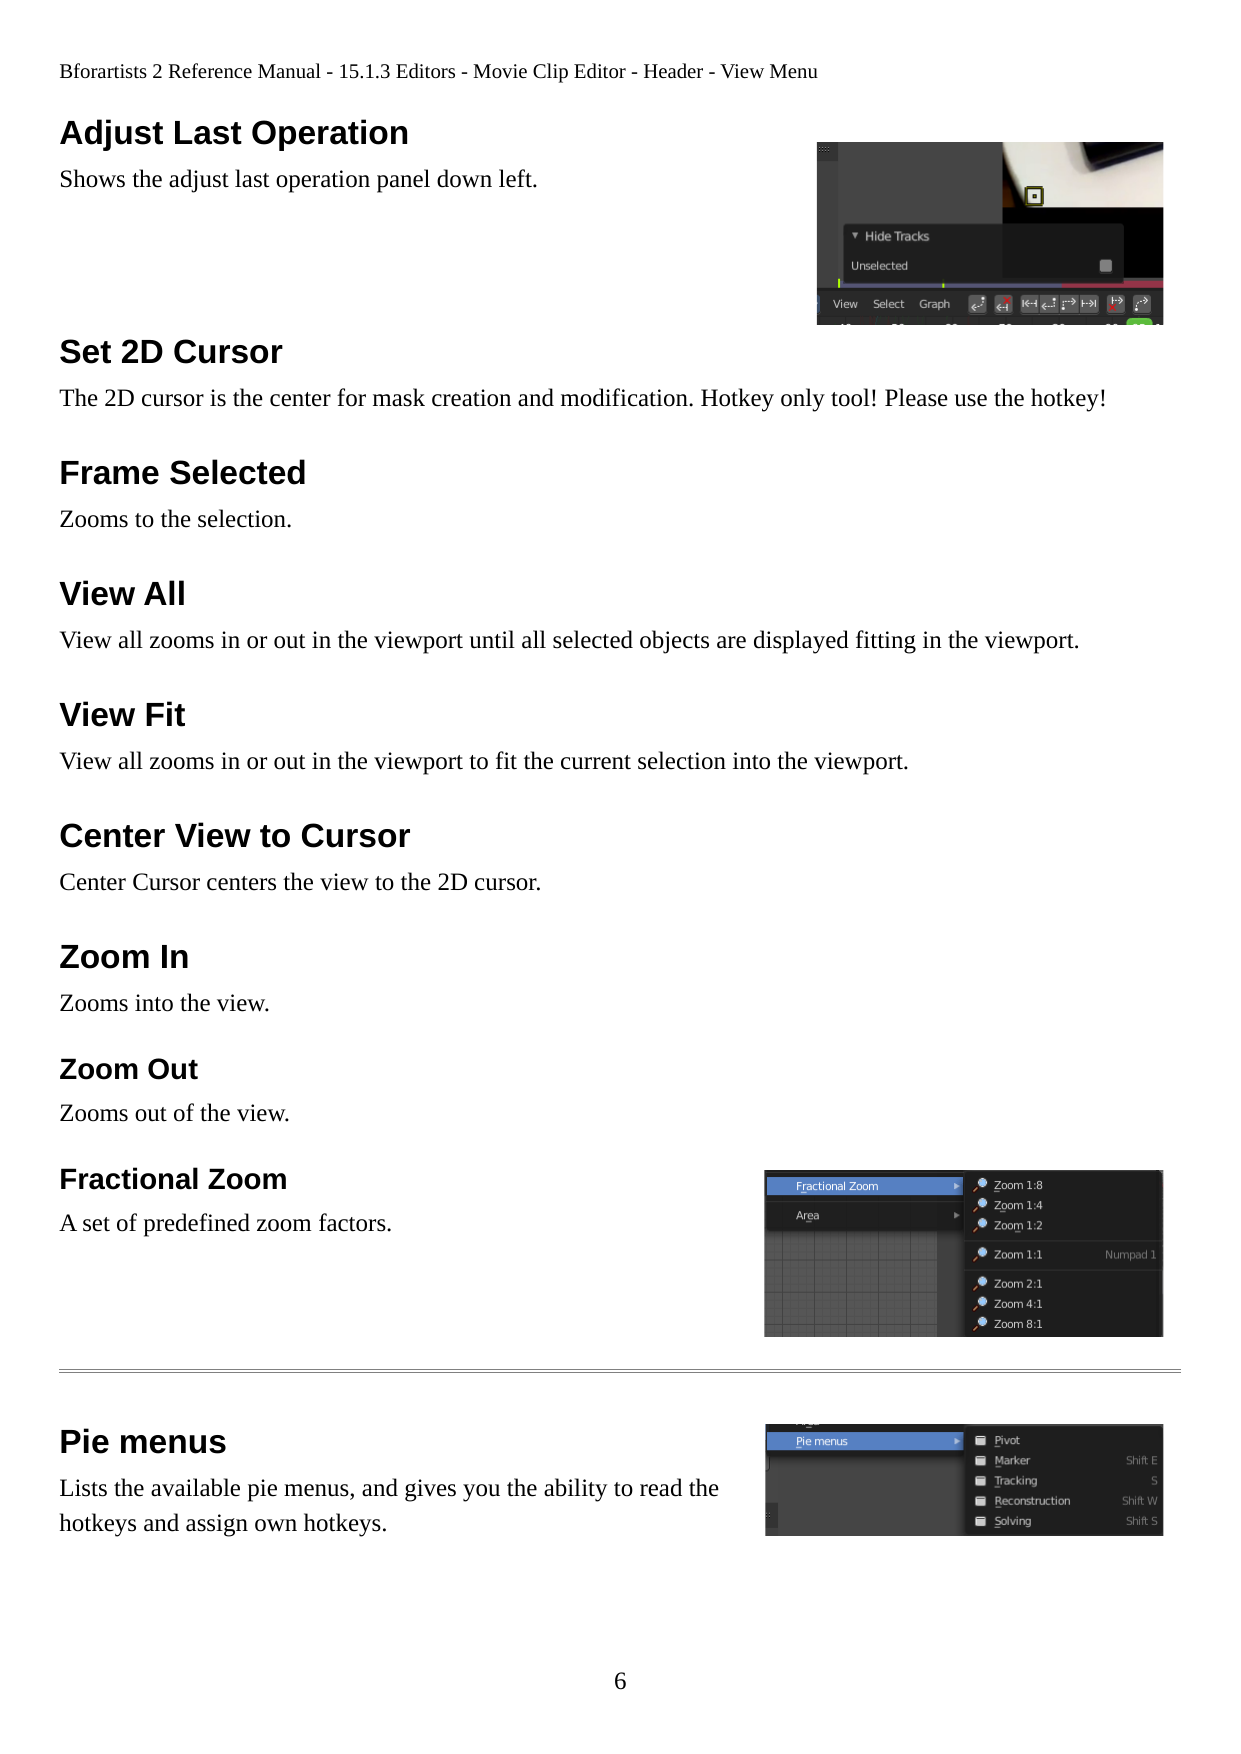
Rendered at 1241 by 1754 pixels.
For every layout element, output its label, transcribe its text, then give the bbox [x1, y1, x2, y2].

subtitle Zoom Out [59, 1052, 1181, 1086]
subtitle View All [59, 574, 1181, 612]
subtitle Fractional Zoom [59, 1162, 1181, 1195]
text View all zooms in or out in the viewport to fit the current selection into the viewport. [59, 746, 1181, 775]
text The 2D cursor is the center for mask creation and modification. Hotkey only tool! Please use the hotkey! [59, 383, 1181, 412]
subtitle Set 2D Cursor [59, 332, 1181, 370]
picture [765, 1424, 1164, 1536]
text Zooms out of the view. [59, 1098, 1181, 1127]
subtitle View Fit [59, 695, 1181, 733]
subtitle Adjust Last Operation [59, 113, 1181, 151]
subtitle Center View to Cursor [59, 816, 1181, 854]
text Center Cursor centers the view to the 2D cursor. [59, 867, 1181, 896]
text Shows the adjust last operation panel down left. [59, 164, 816, 192]
text Lists the available pie menus, and gives you the ability to read the hotkeys and assign own hotkeys. [59, 1473, 765, 1536]
picture [816, 142, 1164, 325]
picture [764, 1170, 1164, 1337]
subtitle Zoom In [59, 937, 1181, 976]
subtitle Frame Selected [59, 453, 1181, 491]
subtitle Pie menus [59, 1422, 1181, 1461]
text Zooms to the selection. [59, 504, 1181, 533]
text Zooms into the view. [59, 988, 1181, 1017]
text A set of predefined zoom factors. [59, 1208, 764, 1237]
text View all zooms in or out in the viewport until all selected objects are displayed fitting in the viewport. [59, 625, 1181, 654]
